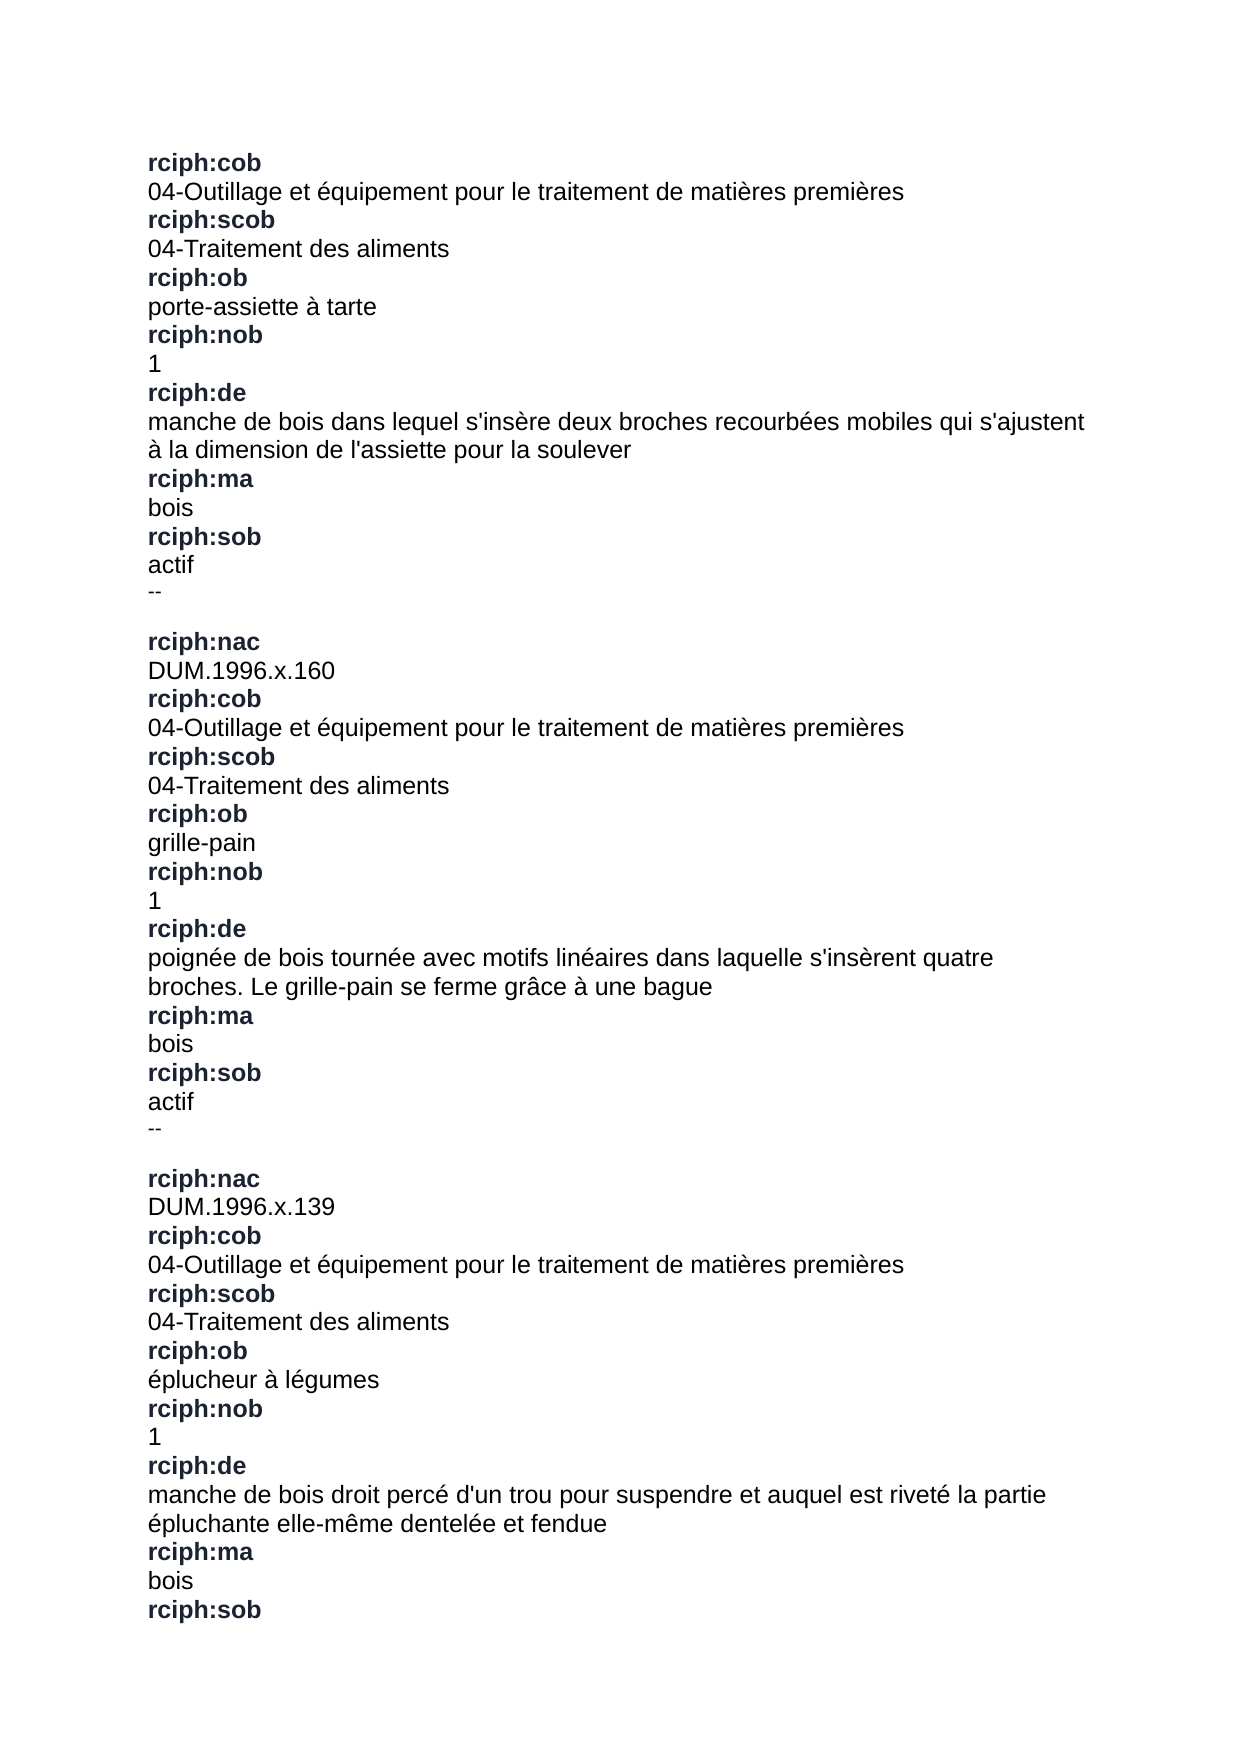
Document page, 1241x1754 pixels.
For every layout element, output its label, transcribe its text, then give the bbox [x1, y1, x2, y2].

text rciph:nob [148, 857, 1092, 886]
text rciph:cob [148, 148, 1092, 176]
text rciph:sob [148, 521, 1092, 550]
text 04-Traitement des aliments [148, 1307, 1092, 1336]
text DUM.1996.x.139 [148, 1192, 1092, 1221]
text DUM.1996.x.160 [148, 656, 1092, 684]
text poignée de bois tournée avec motifs linéaires dans laquelle s'insèrent quatre broches. Le grille-pain se ferme grâce à une bague [148, 943, 1092, 1001]
text rciph:cob [148, 1221, 1092, 1250]
text actif [148, 1087, 1092, 1116]
text rciph:ma [148, 1537, 1092, 1566]
text 04-Traitement des aliments [148, 771, 1092, 799]
text rciph:de [148, 914, 1092, 943]
text rciph:ma [148, 464, 1092, 493]
text rciph:nob [148, 1393, 1092, 1422]
text rciph:ob [148, 1336, 1092, 1365]
text bois [148, 493, 1092, 521]
text rciph:nac [148, 627, 1092, 656]
text 1 [148, 349, 1092, 378]
text actif [148, 550, 1092, 579]
text rciph:ma [148, 1001, 1092, 1029]
text porte-assiette à tarte [148, 291, 1092, 320]
text manche de bois dans lequel s'insère deux broches recourbées mobiles qui s'ajustent à la dimension de l'assiette pour la soulever [148, 406, 1092, 464]
text manche de bois droit percé d'un trou pour suspendre et auquel est riveté la partie épluchante elle-même dentelée et fendue [148, 1480, 1092, 1537]
text 04-Outillage et équipement pour le traitement de matières premières [148, 1250, 1092, 1278]
text 04-Outillage et équipement pour le traitement de matières premières [148, 176, 1092, 205]
text rciph:sob [148, 1595, 1092, 1623]
text -- [148, 579, 1092, 603]
text 1 [148, 886, 1092, 914]
text éplucheur à légumes [148, 1365, 1092, 1393]
text rciph:ob [148, 799, 1092, 828]
text 04-Outillage et équipement pour le traitement de matières premières [148, 713, 1092, 742]
text rciph:nob [148, 320, 1092, 349]
text bois [148, 1566, 1092, 1595]
text bois [148, 1029, 1092, 1058]
text rciph:scob [148, 205, 1092, 234]
text grille-pain [148, 828, 1092, 857]
text -- [148, 1116, 1092, 1139]
text rciph:scob [148, 742, 1092, 771]
text rciph:de [148, 378, 1092, 406]
text 1 [148, 1422, 1092, 1451]
text 04-Traitement des aliments [148, 234, 1092, 263]
text rciph:nac [148, 1163, 1092, 1192]
text rciph:cob [148, 684, 1092, 713]
text rciph:ob [148, 263, 1092, 291]
text rciph:de [148, 1451, 1092, 1480]
text rciph:sob [148, 1058, 1092, 1087]
text rciph:scob [148, 1278, 1092, 1307]
